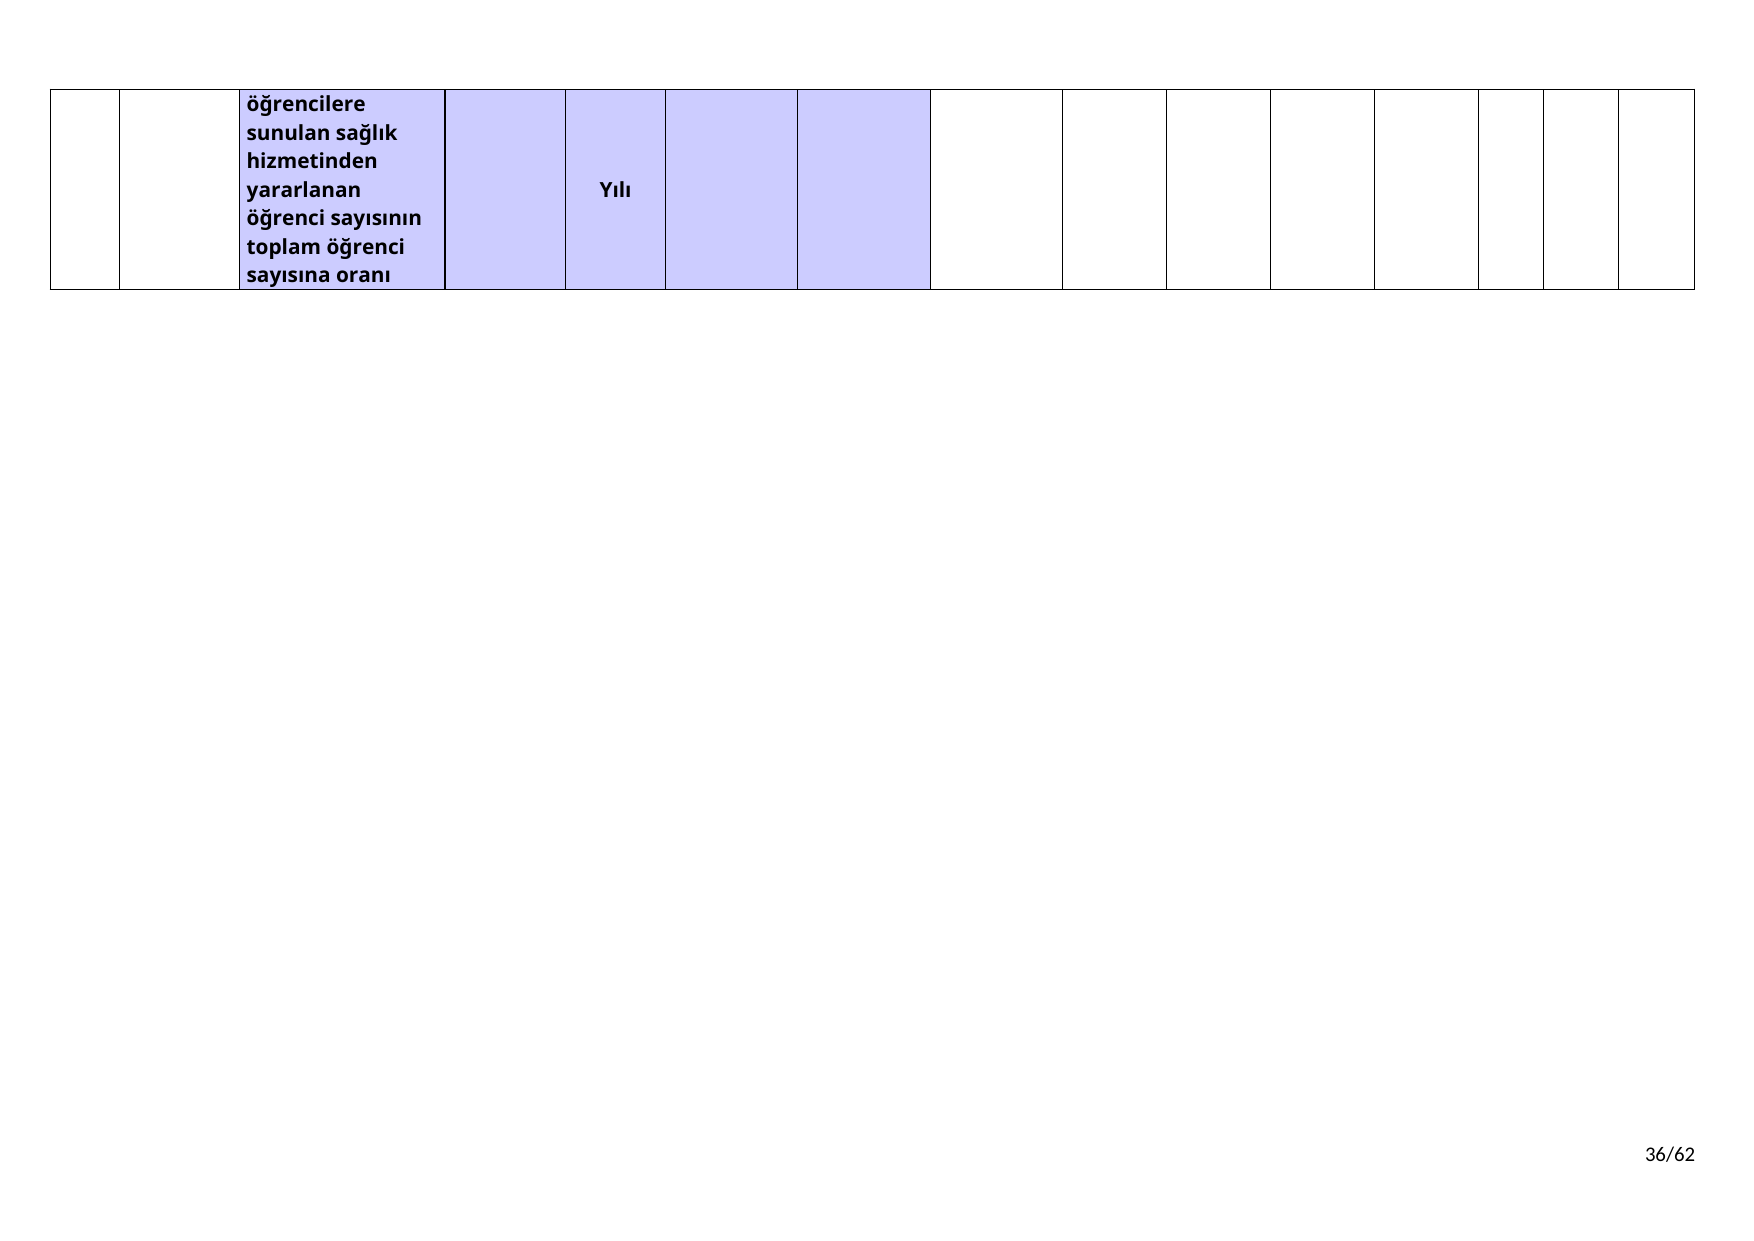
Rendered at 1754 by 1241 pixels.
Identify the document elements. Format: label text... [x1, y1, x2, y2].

table_cell [120, 90, 239, 289]
table_cell Yılı [566, 90, 665, 289]
table_cell [666, 90, 797, 289]
table_cell [931, 90, 1062, 289]
table_cell [1167, 90, 1270, 289]
table_cell [446, 90, 565, 289]
table_cell [51, 90, 119, 289]
table_cell [1619, 90, 1694, 289]
table_cell [1375, 90, 1478, 289]
table_cell [1479, 90, 1543, 289]
table_cell [1544, 90, 1618, 289]
table_cell öğrencilere sunulan sağlık hizmetinden yararlanan öğrenci sayısının toplam öğrenci sayısına oranı [240, 90, 444, 289]
table_cell [1063, 90, 1166, 289]
table_cell [1271, 90, 1374, 289]
table_cell [798, 90, 930, 289]
